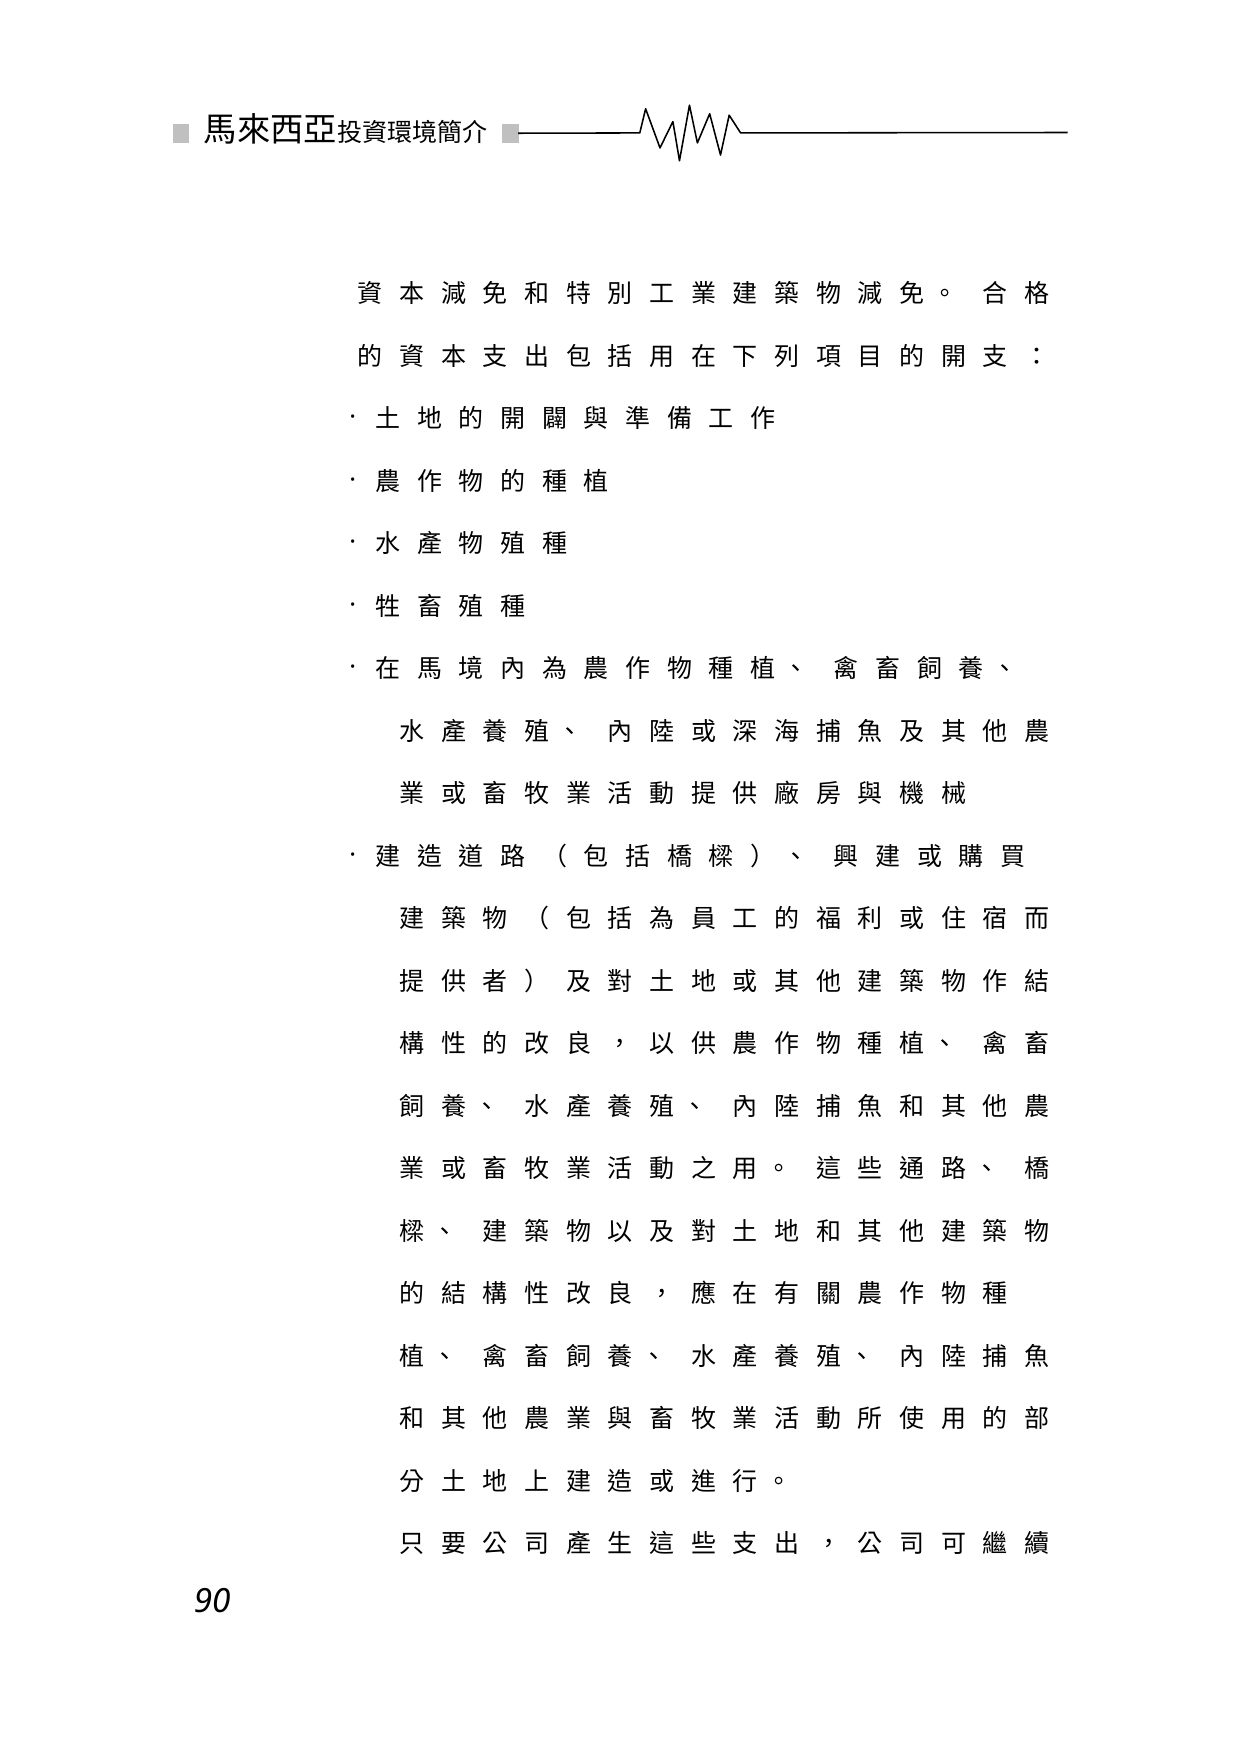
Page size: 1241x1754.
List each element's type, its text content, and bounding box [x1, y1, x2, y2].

text ․ 水產物殖種 [330, 500, 1058, 563]
text 只要公司產生這些支出，公司可繼續 [330, 1500, 1058, 1563]
text ․ 農作物的種植 [330, 438, 1058, 500]
text 資本減免和特別工業建築物減免。合格的資本支出包括用在下列項目的開支： [330, 250, 1058, 375]
text ․ 土地的開闢與準備工作 [330, 375, 1058, 438]
text ․ 牲畜殖種 [330, 563, 1058, 625]
text ․ 在馬境內為農作物種植、禽畜飼養、水產養殖、內陸或深海捕魚及其他農業或畜牧業活動提供廠房與機械 [330, 625, 1058, 813]
text ․ 建造道路（包括橋樑）、興建或購買建築物（包括為員工的福利或住宿而提供者）及對土地或其他建築物作結構性的改良，以供農作物種植、禽畜飼養、水產養殖、內陸捕魚和其他農業或畜牧業活動之用。這些通路、橋樑、建築物以及對土地和其他建築物的結構性改良，應在有關農作物種植、禽畜飼養、水產養殖、內陸捕魚和其他農業與畜牧業活動所使用的部分土地上建造或進行。 [330, 813, 1058, 1500]
